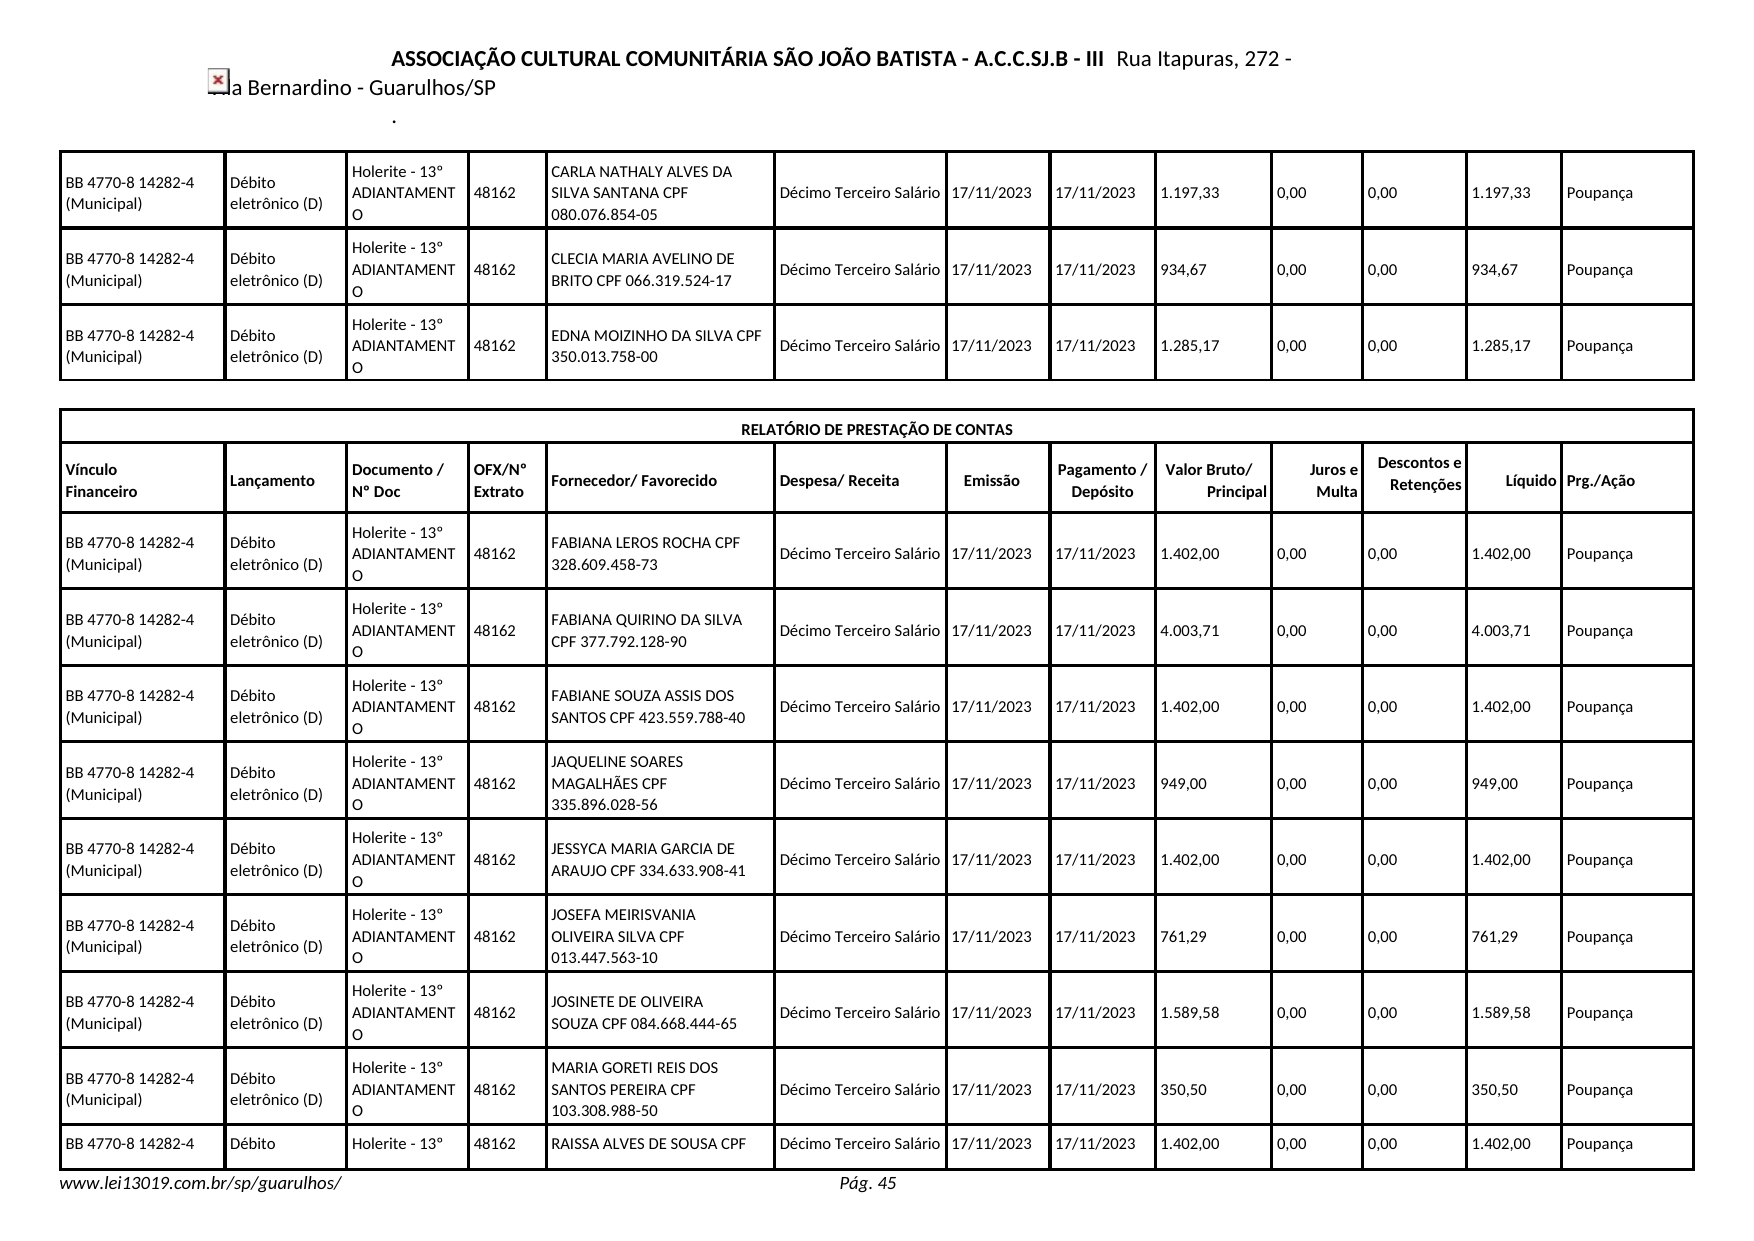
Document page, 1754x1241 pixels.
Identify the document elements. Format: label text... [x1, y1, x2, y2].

table_cell Holerite - 13º ADIANTAMENT O [348, 306, 467, 379]
table_cell 48162 [470, 820, 545, 893]
table_cell 761,29 [1157, 896, 1270, 969]
table_cell Poupança [1563, 896, 1692, 969]
table_cell Décimo Terceiro Salário [776, 230, 945, 303]
table_cell 1.402,00 [1468, 667, 1560, 740]
table_cell 949,00 [1157, 743, 1270, 817]
table_cell 17/11/2023 [1052, 230, 1154, 303]
table_cell 4.003,71 [1157, 590, 1270, 664]
table_cell 0,00 [1364, 1049, 1465, 1122]
table_cell 17/11/2023 [1052, 973, 1154, 1046]
table_cell 0,00 [1364, 230, 1465, 303]
table_cell Emissão [948, 444, 1048, 511]
table_cell Décimo Terceiro Salário [776, 667, 945, 740]
table_cell 17/11/2023 [948, 153, 1048, 226]
table_cell Décimo Terceiro Salário [776, 153, 945, 226]
table_cell Poupança [1563, 590, 1692, 664]
table_cell Débito eletrônico (D) [227, 153, 345, 226]
table_cell BB 4770-8 14282-4 [62, 1126, 223, 1168]
table_cell Poupança [1563, 973, 1692, 1046]
table_cell Documento / Nº Doc [348, 444, 467, 511]
table_cell 48162 [470, 153, 545, 226]
table_cell EDNA MOIZINHO DA SILVA CPF 350.013.758-00 [548, 306, 773, 379]
table_cell 17/11/2023 [1052, 1126, 1154, 1168]
table_cell 350,50 [1468, 1049, 1560, 1122]
table_cell FABIANA LEROS ROCHA CPF 328.609.458-73 [548, 514, 773, 587]
table_cell Poupança [1563, 743, 1692, 817]
table_cell Valor Bruto/ Principal [1157, 444, 1270, 511]
table_cell 17/11/2023 [948, 743, 1048, 817]
table_cell 1.402,00 [1157, 1126, 1270, 1168]
table_cell 350,50 [1157, 1049, 1270, 1122]
table_cell Descontos e Retenções [1364, 444, 1465, 511]
table_cell 1.589,58 [1468, 973, 1560, 1046]
table_cell JAQUELINE SOARES MAGALHÃES CPF 335.896.028-56 [548, 743, 773, 817]
table_cell Poupança [1563, 153, 1692, 226]
table_cell 48162 [470, 230, 545, 303]
table_cell 17/11/2023 [1052, 306, 1154, 379]
table_cell 0,00 [1273, 973, 1361, 1046]
table_cell BB 4770-8 14282-4 (Municipal) [62, 1049, 223, 1122]
table_cell CARLA NATHALY ALVES DA SILVA SANTANA CPF 080.076.854-05 [548, 153, 773, 226]
table_cell 17/11/2023 [948, 590, 1048, 664]
table_cell 17/11/2023 [948, 514, 1048, 587]
table_cell 0,00 [1364, 973, 1465, 1046]
table_cell JOSEFA MEIRISVANIA OLIVEIRA SILVA CPF 013.447.563-10 [548, 896, 773, 969]
table_cell BB 4770-8 14282-4 (Municipal) [62, 590, 223, 664]
table_cell Débito eletrônico (D) [227, 230, 345, 303]
table_cell Poupança [1563, 514, 1692, 587]
table_cell 17/11/2023 [948, 1126, 1048, 1168]
table_cell BB 4770-8 14282-4 (Municipal) [62, 896, 223, 969]
table_cell Débito eletrônico (D) [227, 820, 345, 893]
table_cell 0,00 [1364, 1126, 1465, 1168]
table_cell 0,00 [1273, 306, 1361, 379]
table_cell 0,00 [1273, 153, 1361, 226]
table_cell Débito eletrônico (D) [227, 896, 345, 969]
table_cell Líquido [1468, 444, 1560, 511]
table_cell 0,00 [1273, 230, 1361, 303]
table_cell 1.402,00 [1157, 514, 1270, 587]
table_cell 1.285,17 [1157, 306, 1270, 379]
table_cell Débito eletrônico (D) [227, 590, 345, 664]
table_cell 949,00 [1468, 743, 1560, 817]
table_cell 0,00 [1273, 590, 1361, 664]
table_cell Lançamento [227, 444, 345, 511]
table_cell 0,00 [1364, 667, 1465, 740]
table_cell Holerite - 13º ADIANTAMENT O [348, 514, 467, 587]
table_cell FABIANA QUIRINO DA SILVA CPF 377.792.128-90 [548, 590, 773, 664]
table_cell BB 4770-8 14282-4 (Municipal) [62, 820, 223, 893]
table_cell Holerite - 13º ADIANTAMENT O [348, 153, 467, 226]
table_cell BB 4770-8 14282-4 (Municipal) [62, 306, 223, 379]
table_cell 17/11/2023 [1052, 743, 1154, 817]
table_cell 17/11/2023 [948, 973, 1048, 1046]
table_cell Holerite - 13º ADIANTAMENT O [348, 590, 467, 664]
table_cell CLECIA MARIA AVELINO DE BRITO CPF 066.319.524-17 [548, 230, 773, 303]
table_cell 17/11/2023 [1052, 667, 1154, 740]
table_cell Poupança [1563, 230, 1692, 303]
table_cell Vínculo Financeiro [62, 444, 223, 511]
table_cell 0,00 [1364, 153, 1465, 226]
table_cell 0,00 [1273, 820, 1361, 893]
table_cell 1.402,00 [1468, 514, 1560, 587]
table_cell Débito eletrônico (D) [227, 514, 345, 587]
table_cell Holerite - 13º ADIANTAMENT O [348, 230, 467, 303]
table_cell 48162 [470, 667, 545, 740]
table_cell BB 4770-8 14282-4 (Municipal) [62, 230, 223, 303]
table_cell 17/11/2023 [948, 896, 1048, 969]
table_cell Décimo Terceiro Salário [776, 1126, 945, 1168]
table_cell Holerite - 13º ADIANTAMENT O [348, 973, 467, 1046]
table_cell 0,00 [1364, 514, 1465, 587]
table_cell 17/11/2023 [948, 230, 1048, 303]
table_cell 17/11/2023 [1052, 514, 1154, 587]
table_cell Holerite - 13º [348, 1126, 467, 1168]
table_cell BB 4770-8 14282-4 (Municipal) [62, 153, 223, 226]
table_cell BB 4770-8 14282-4 (Municipal) [62, 743, 223, 817]
table_cell BB 4770-8 14282-4 (Municipal) [62, 514, 223, 587]
table_cell Despesa/ Receita [776, 444, 945, 511]
table_cell 1.402,00 [1157, 667, 1270, 740]
table_cell 0,00 [1273, 667, 1361, 740]
table_cell Pagamento / Depósito [1052, 444, 1154, 511]
table_cell 1.402,00 [1468, 1126, 1560, 1168]
table_cell 17/11/2023 [1052, 590, 1154, 664]
table_cell Décimo Terceiro Salário [776, 514, 945, 587]
table_cell 17/11/2023 [1052, 1049, 1154, 1122]
table_cell 1.402,00 [1157, 820, 1270, 893]
table_cell 48162 [470, 1126, 545, 1168]
table_cell Débito [227, 1126, 345, 1168]
table_cell Fornecedor/ Favorecido [548, 444, 773, 511]
table_cell 934,67 [1157, 230, 1270, 303]
table_cell JESSYCA MARIA GARCIA DE ARAUJO CPF 334.633.908-41 [548, 820, 773, 893]
table_cell 17/11/2023 [1052, 820, 1154, 893]
table_cell Poupança [1563, 1049, 1692, 1122]
table_cell 17/11/2023 [1052, 896, 1154, 969]
table_cell 17/11/2023 [948, 306, 1048, 379]
table_cell Débito eletrônico (D) [227, 1049, 345, 1122]
table_cell 0,00 [1273, 743, 1361, 817]
table_cell Holerite - 13º ADIANTAMENT O [348, 896, 467, 969]
table_cell 0,00 [1364, 896, 1465, 969]
table_cell 1.589,58 [1157, 973, 1270, 1046]
table_cell FABIANE SOUZA ASSIS DOS SANTOS CPF 423.559.788-40 [548, 667, 773, 740]
table_cell 0,00 [1364, 306, 1465, 379]
table_cell 0,00 [1273, 896, 1361, 969]
table_cell OFX/Nº Extrato [470, 444, 545, 511]
table_cell 48162 [470, 306, 545, 379]
table_cell Décimo Terceiro Salário [776, 590, 945, 664]
table_cell 1.285,17 [1468, 306, 1560, 379]
table_cell 48162 [470, 1049, 545, 1122]
table_cell 48162 [470, 743, 545, 817]
table_cell BB 4770-8 14282-4 (Municipal) [62, 973, 223, 1046]
table_cell 1.402,00 [1468, 820, 1560, 893]
table_cell 0,00 [1273, 514, 1361, 587]
table_cell Débito eletrônico (D) [227, 306, 345, 379]
table_cell 0,00 [1273, 1049, 1361, 1122]
table_cell Poupança [1563, 820, 1692, 893]
table_cell 17/11/2023 [948, 667, 1048, 740]
table_cell 17/11/2023 [1052, 153, 1154, 226]
table_cell Débito eletrônico (D) [227, 743, 345, 817]
table_cell Juros e Multa [1273, 444, 1361, 511]
table_cell 934,67 [1468, 230, 1560, 303]
table_cell Holerite - 13º ADIANTAMENT O [348, 1049, 467, 1122]
table_cell Décimo Terceiro Salário [776, 896, 945, 969]
table_cell Poupança [1563, 1126, 1692, 1168]
table_cell Holerite - 13º ADIANTAMENT O [348, 667, 467, 740]
table_header RELATÓRIO DE PRESTAÇÃO DE CONTAS [62, 411, 1692, 441]
table_cell Prg./Ação [1563, 444, 1692, 511]
table_cell 0,00 [1364, 820, 1465, 893]
table_cell Décimo Terceiro Salário [776, 1049, 945, 1122]
table_cell 761,29 [1468, 896, 1560, 969]
table_cell Poupança [1563, 306, 1692, 379]
table_cell Poupança [1563, 667, 1692, 740]
table_cell 48162 [470, 590, 545, 664]
table_cell Décimo Terceiro Salário [776, 306, 945, 379]
table_cell MARIA GORETI REIS DOS SANTOS PEREIRA CPF 103.308.988-50 [548, 1049, 773, 1122]
table_cell 0,00 [1273, 1126, 1361, 1168]
table_cell JOSINETE DE OLIVEIRA SOUZA CPF 084.668.444-65 [548, 973, 773, 1046]
table_cell 48162 [470, 514, 545, 587]
table_cell Décimo Terceiro Salário [776, 743, 945, 817]
table_cell 0,00 [1364, 590, 1465, 664]
table_cell 17/11/2023 [948, 1049, 1048, 1122]
table_cell Décimo Terceiro Salário [776, 973, 945, 1046]
table_cell 0,00 [1364, 743, 1465, 817]
table_cell 4.003,71 [1468, 590, 1560, 664]
table_cell Holerite - 13º ADIANTAMENT O [348, 820, 467, 893]
table_cell 1.197,33 [1157, 153, 1270, 226]
table_cell Décimo Terceiro Salário [776, 820, 945, 893]
table_cell Holerite - 13º ADIANTAMENT O [348, 743, 467, 817]
table_cell RAISSA ALVES DE SOUSA CPF [548, 1126, 773, 1168]
table_cell 17/11/2023 [948, 820, 1048, 893]
table_cell 1.197,33 [1468, 153, 1560, 226]
table_cell Débito eletrônico (D) [227, 973, 345, 1046]
table_cell BB 4770-8 14282-4 (Municipal) [62, 667, 223, 740]
table_cell 48162 [470, 973, 545, 1046]
table_cell 48162 [470, 896, 545, 969]
table_cell Débito eletrônico (D) [227, 667, 345, 740]
